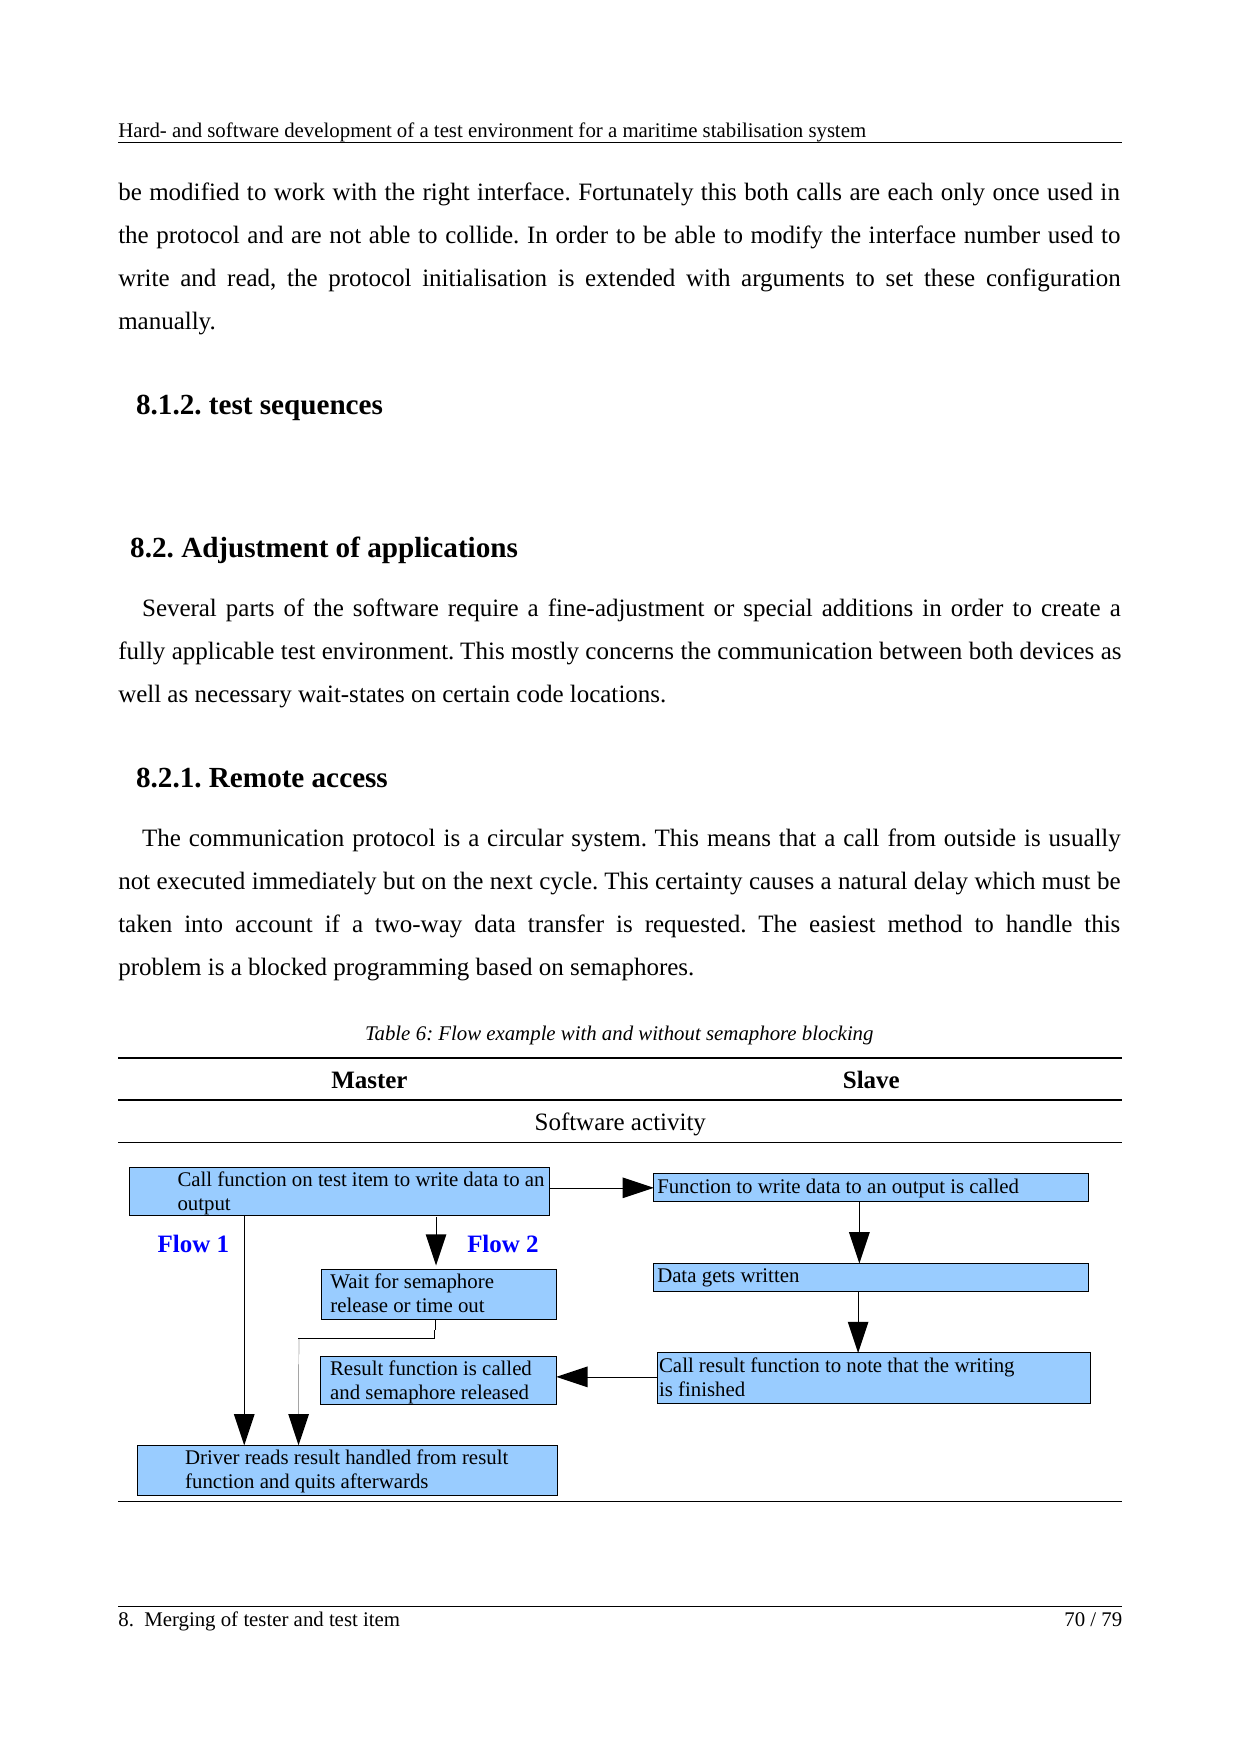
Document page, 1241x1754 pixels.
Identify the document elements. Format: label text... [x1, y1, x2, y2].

text Table 6: Flow example with and without semaphore blocking [118, 1021, 1122, 1044]
text be modified to work with the right interface. Fortunately this both calls are each only once used in the protocol and are not able to collide. In order to be able to modify the interface number used to write and read, the protocol initialisation is extended with arguments to set these configuration manually. [118, 177, 1122, 335]
table_header Slave [620, 1059, 1122, 1099]
table_cell [620, 1143, 1122, 1501]
table_header Master [118, 1059, 620, 1099]
table_cell [118, 1143, 620, 1501]
subtitle Adjustment of applications [118, 531, 1122, 564]
table_cell Software activity [118, 1101, 1122, 1142]
text The communication protocol is a circular system. This means that a call from outside is usually not executed immediately but on the next cycle. This certainty causes a natural delay which must be taken into account if a two-way data transfer is requested. The easiest method to handle this problem is a blocked programming based on semaphores. [118, 823, 1122, 981]
text Several parts of the software require a fine-adjustment or special additions in order to create a fully applicable test environment. This mostly concerns the communication between both devices as well as necessary wait-states on certain code locations. [118, 593, 1122, 708]
table_cell [620, 1189, 859, 1377]
subtitle Remote access [118, 760, 1122, 794]
subtitle test sequences [118, 387, 1122, 421]
